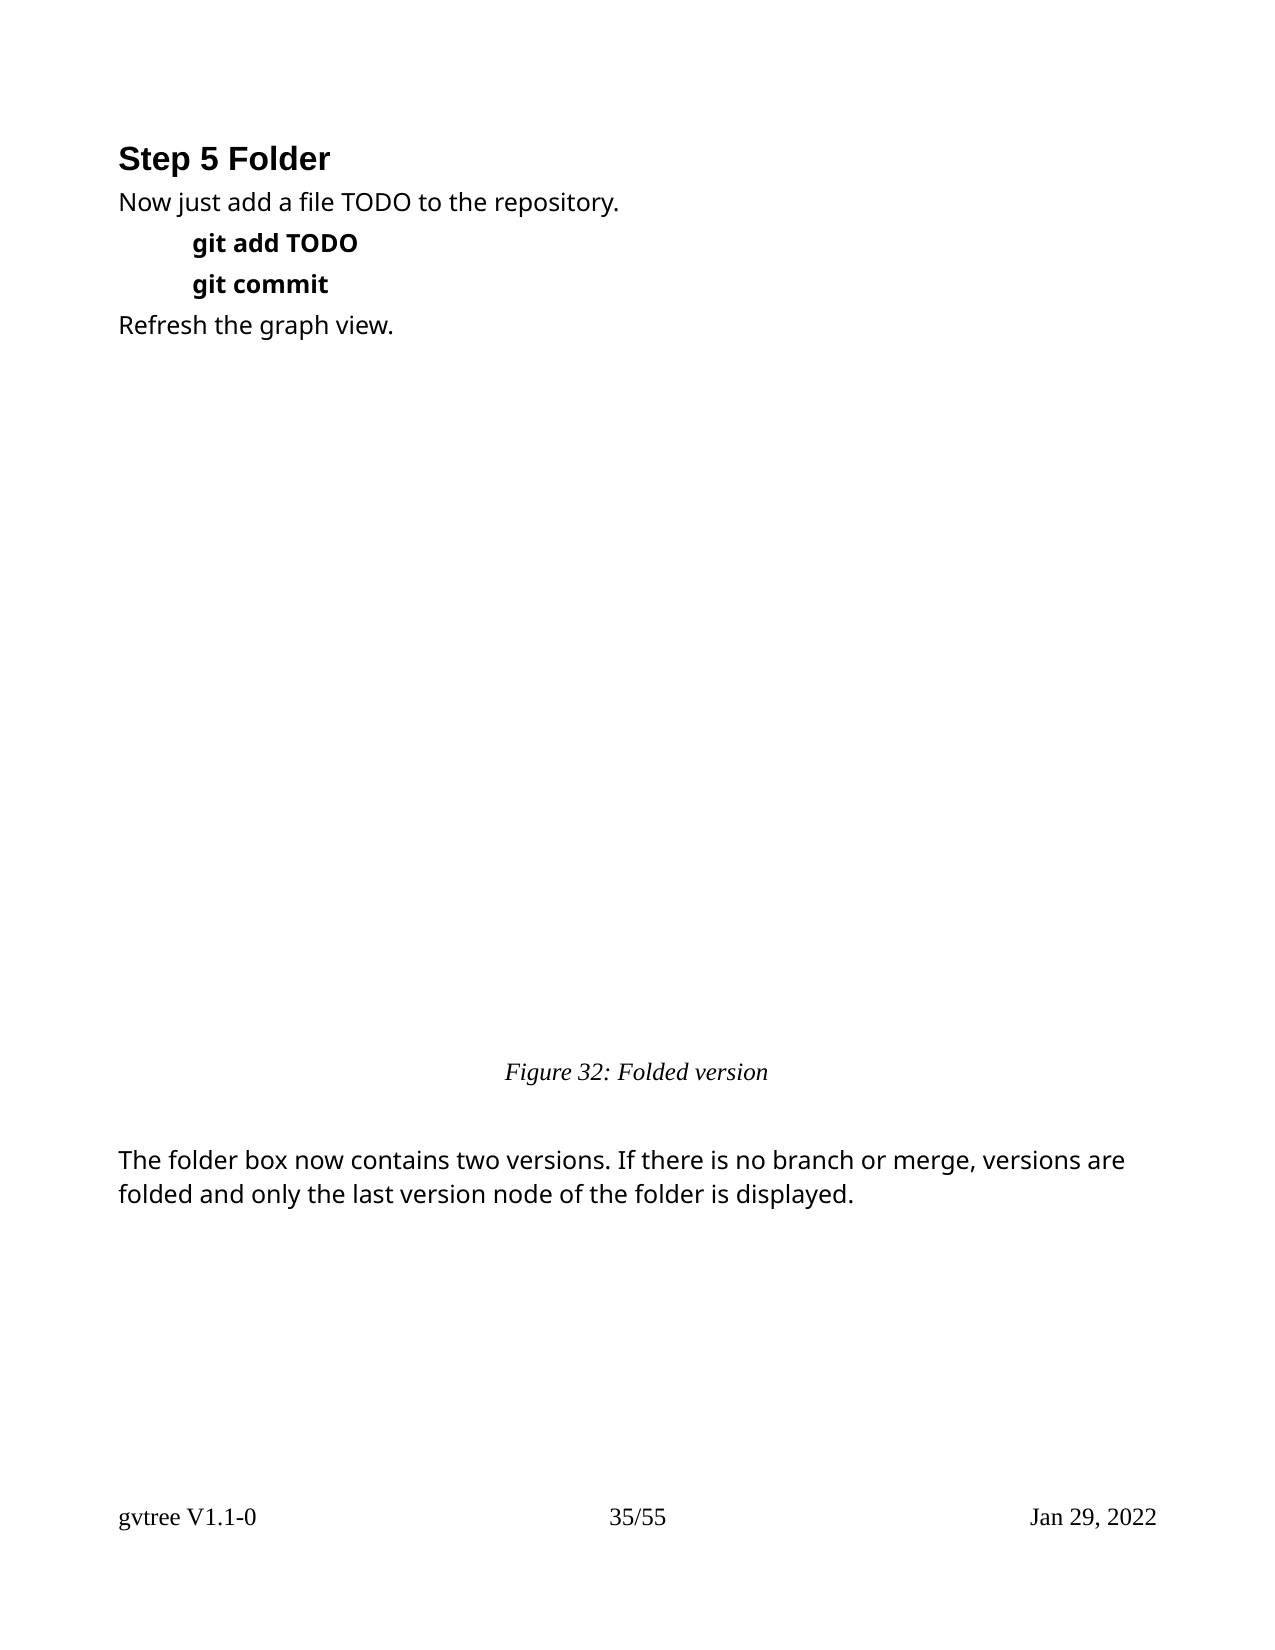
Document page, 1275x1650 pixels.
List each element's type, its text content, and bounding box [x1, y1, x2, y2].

subtitle Step 5 Folder [118, 139, 1157, 178]
text git commit [118, 272, 1157, 299]
text Now just add a file TODO to the repository. [118, 190, 1157, 217]
text Figure 32: Folded version [118, 367, 1157, 1086]
text The folder box now contains two versions. If there is no branch or merge, versions are folded and only the last version node of the folder is displayed. [118, 1142, 1157, 1210]
text Refresh the graph view. [118, 313, 1157, 340]
text git add TODO [118, 231, 1157, 258]
